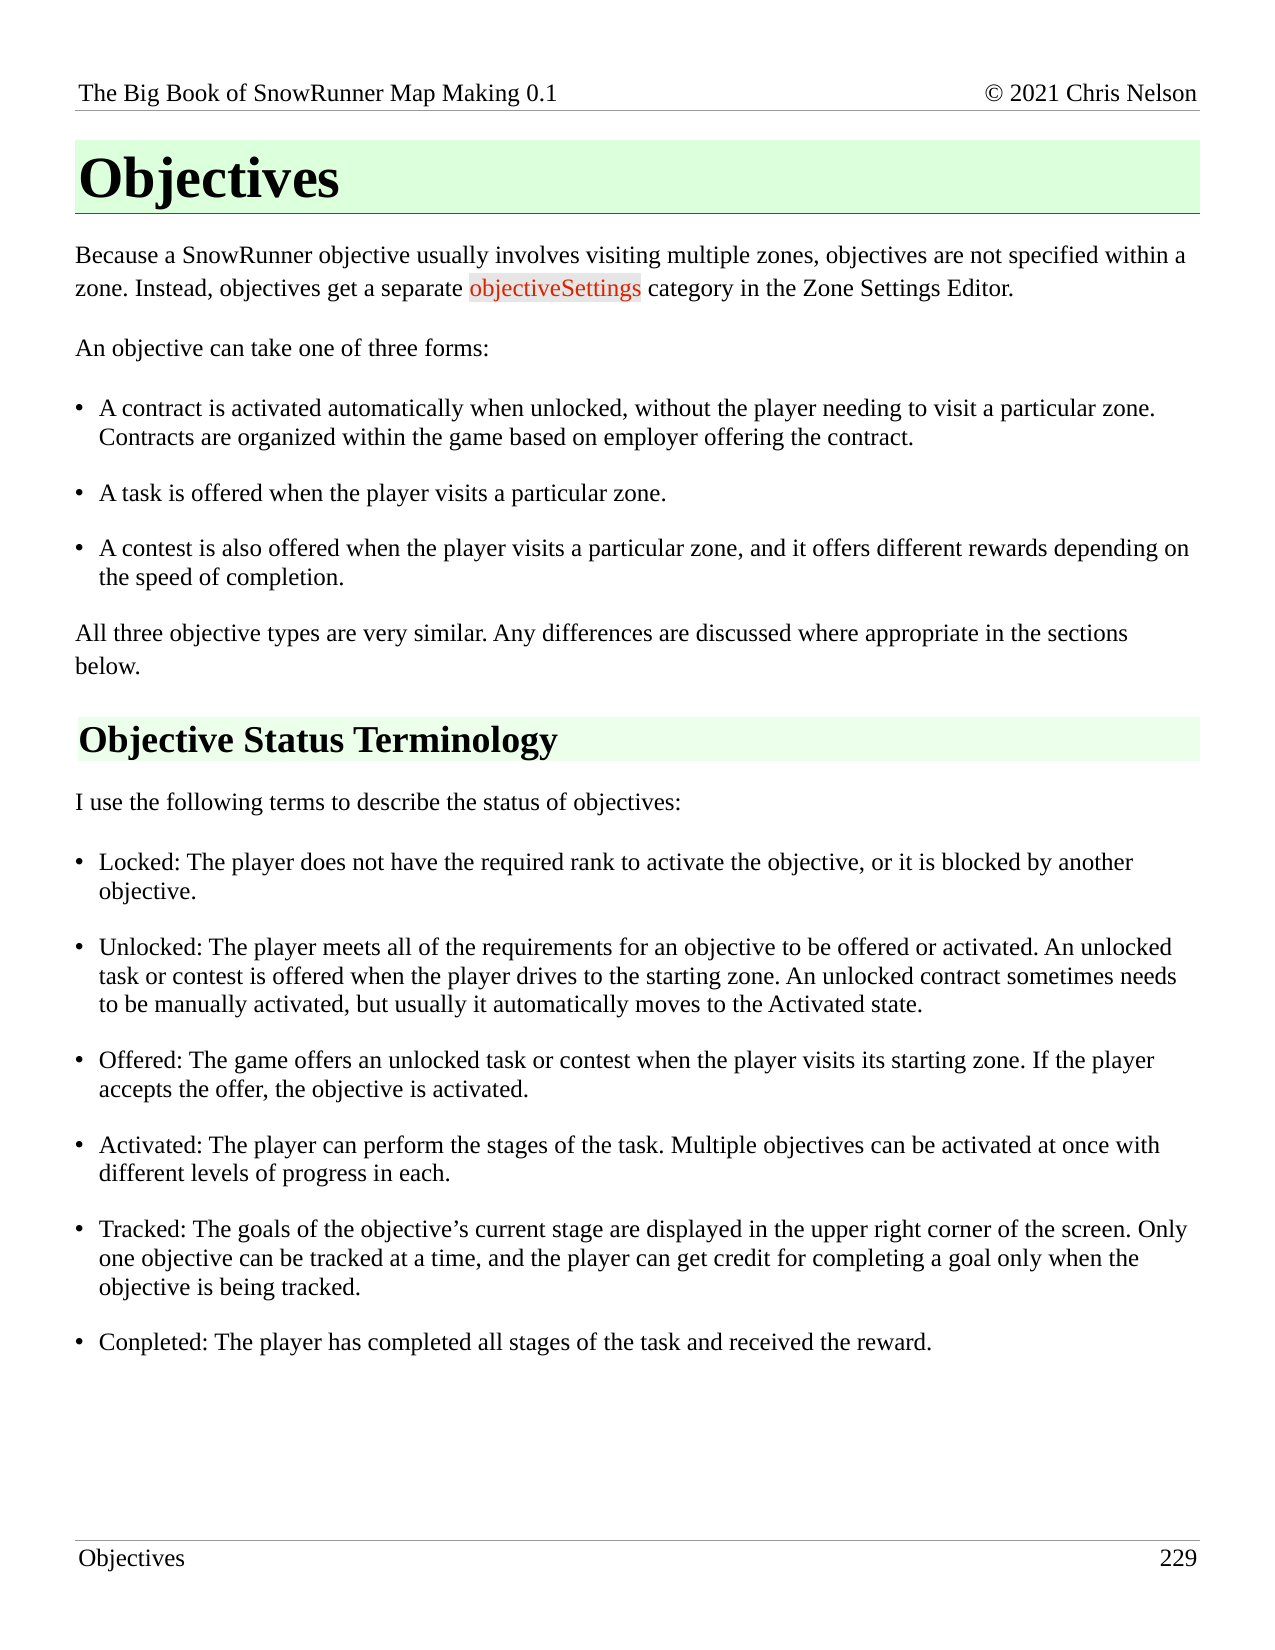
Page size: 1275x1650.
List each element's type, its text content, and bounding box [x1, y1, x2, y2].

list A task is offered when the player visits a particular zone. [75, 478, 1200, 506]
list Tracked: The goals of the objective’s current stage are displayed in the upper right corner of the screen. Only one objective can be tracked at a time, and the player can get credit for completing a goal only when the objective is being tracked. [75, 1214, 1200, 1300]
list Activated: The player can perform the stages of the task. Multiple objectives can be activated at once with different levels of progress in each. [75, 1130, 1200, 1187]
text An objective can take one of three forms: [75, 333, 1200, 362]
text Because a SnowRunner objective usually involves visiting multiple zones, objectives are not specified within a zone. Instead, objectives get a separate objectiveSettings category in the Zone Settings Editor. [75, 240, 1200, 302]
subtitle Objective Status Terminology [78, 717, 1200, 761]
text All three objective types are very similar. Any differences are discussed where appropriate in the sections below. [75, 618, 1200, 679]
text I use the following terms to describe the status of objectives: [75, 787, 1200, 816]
list Unlocked: The player meets all of the requirements for an objective to be offered or activated. An unlocked task or contest is offered when the player drives to the starting zone. An unlocked contract sometimes needs to be manually activated, but usually it automatically moves to the Activated state. [75, 932, 1200, 1018]
list Offered: The game offers an unlocked task or contest when the player visits its starting zone. If the player accepts the offer, the objective is activated. [75, 1045, 1200, 1103]
list A contract is activated automatically when unlocked, without the player needing to visit a particular zone. Contracts are organized within the game based on employer offering the contract. [75, 393, 1200, 451]
list Locked: The player does not have the required rank to activate the objective, or it is blocked by another objective. [75, 847, 1200, 905]
list A contest is also offered when the player visits a particular zone, and it offers different rewards depending on the speed of completion. [75, 533, 1200, 591]
list Conpleted: The player has completed all stages of the task and received the reward. [75, 1327, 1200, 1356]
subtitle Objectives [75, 140, 1200, 213]
